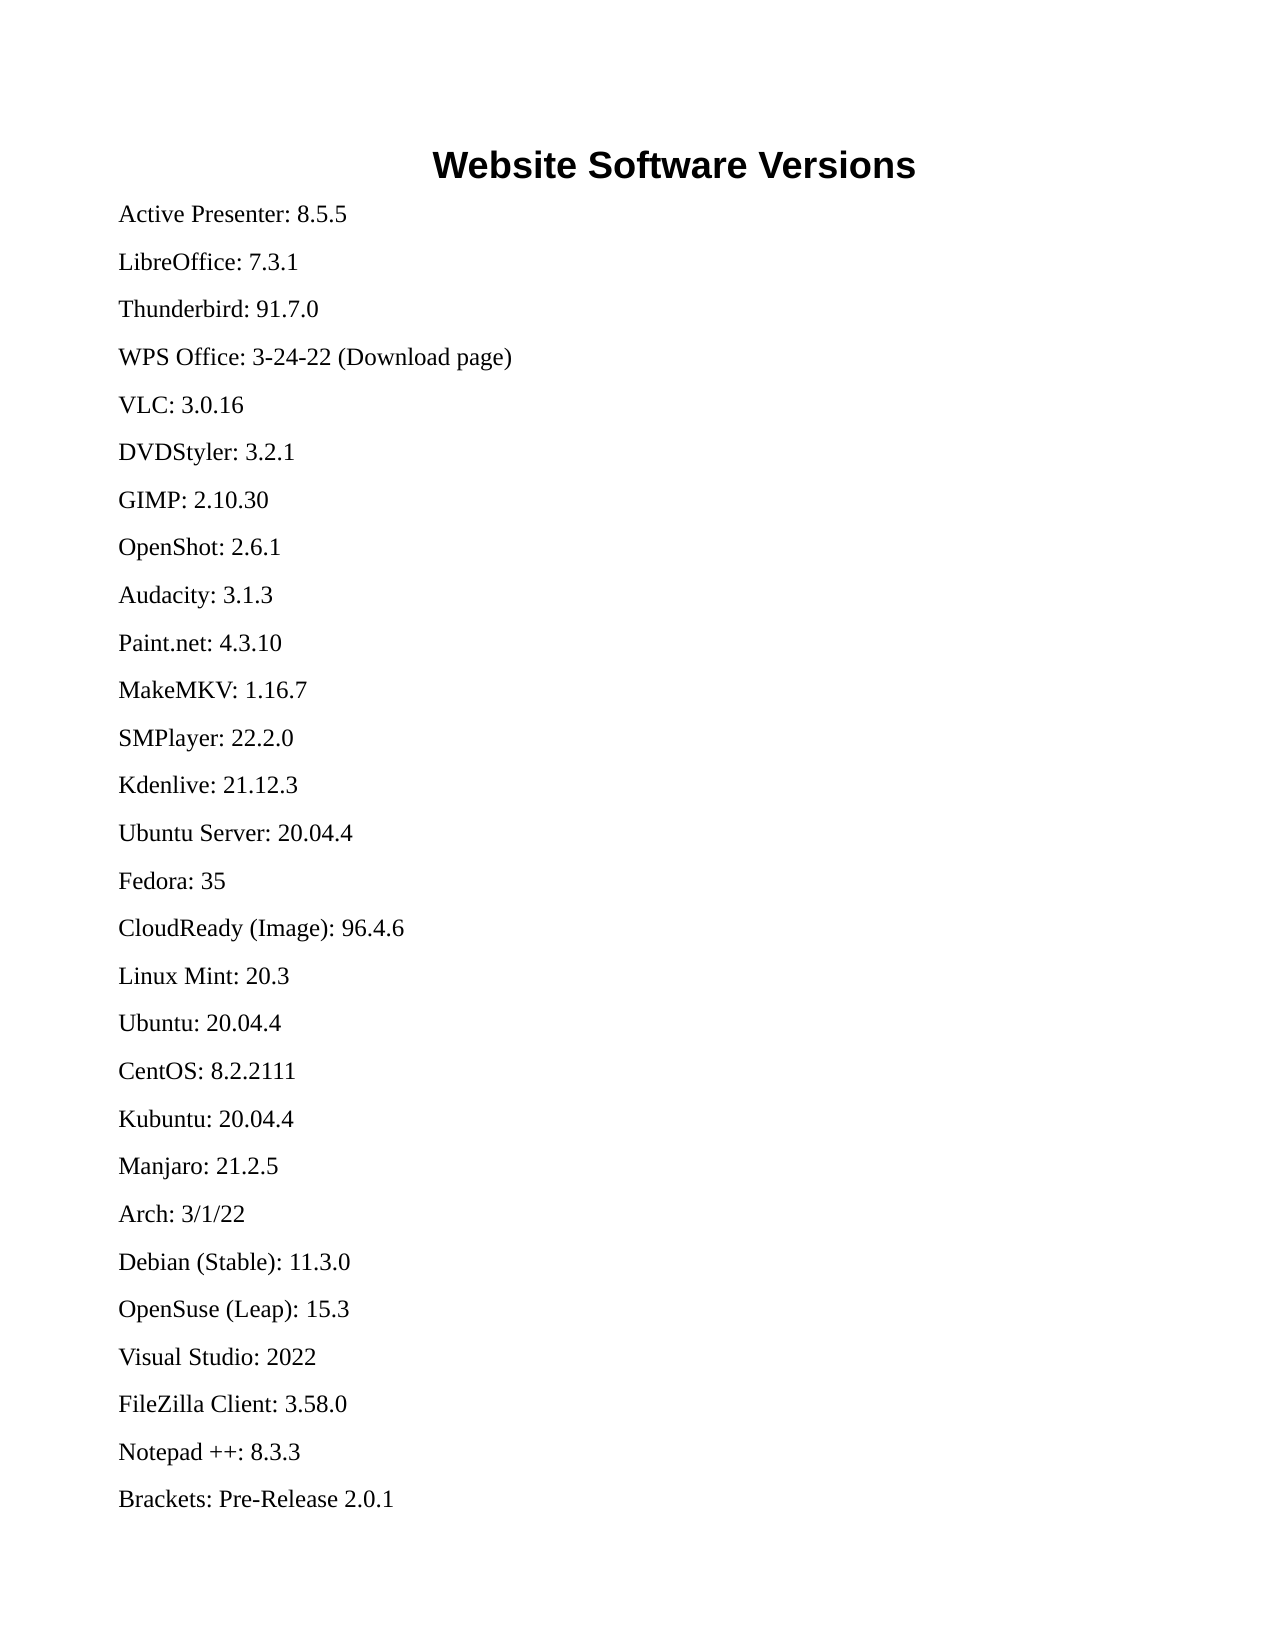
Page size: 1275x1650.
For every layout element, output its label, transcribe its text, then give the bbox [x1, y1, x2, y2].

text CentOS: 8.2.2111 [118, 1056, 1157, 1085]
text Thunderbird: 91.7.0 [118, 294, 1157, 323]
text Ubuntu Server: 20.04.4 [118, 818, 1157, 847]
text WPS Office: 3-24-22 (Download page) [118, 342, 1157, 371]
text DVDStyler: 3.2.1 [118, 437, 1157, 466]
text Kdenlive: 21.12.3 [118, 771, 1157, 799]
text Notepad ++: 8.3.3 [118, 1437, 1157, 1466]
text Linux Mint: 20.3 [118, 961, 1157, 990]
text Paint.net: 4.3.10 [118, 628, 1157, 656]
text VLC: 3.0.16 [118, 390, 1157, 418]
text OpenShot: 2.6.1 [118, 532, 1157, 561]
text Ubuntu: 20.04.4 [118, 1008, 1157, 1037]
text Arch: 3/1/22 [118, 1199, 1157, 1228]
text Debian (Stable): 11.3.0 [118, 1247, 1157, 1275]
text CloudReady (Image): 96.4.6 [118, 913, 1157, 942]
text Fedora: 35 [118, 866, 1157, 894]
text Brackets: Pre-Release 2.0.1 [118, 1484, 1157, 1513]
text OpenSuse (Leap): 15.3 [118, 1294, 1157, 1323]
text Audacity: 3.1.3 [118, 580, 1157, 609]
text Active Presenter: 8.5.5 [118, 199, 1157, 228]
text Visual Studio: 2022 [118, 1342, 1157, 1371]
text Manjaro: 21.2.5 [118, 1151, 1157, 1180]
text MakeMKV: 1.16.7 [118, 675, 1157, 704]
text LibreOffice: 7.3.1 [118, 247, 1157, 276]
subtitle Website Software Versions [118, 143, 1157, 187]
text Kubuntu: 20.04.4 [118, 1104, 1157, 1132]
text FileZilla Client: 3.58.0 [118, 1389, 1157, 1418]
text SMPlayer: 22.2.0 [118, 723, 1157, 752]
text GIMP: 2.10.30 [118, 485, 1157, 514]
